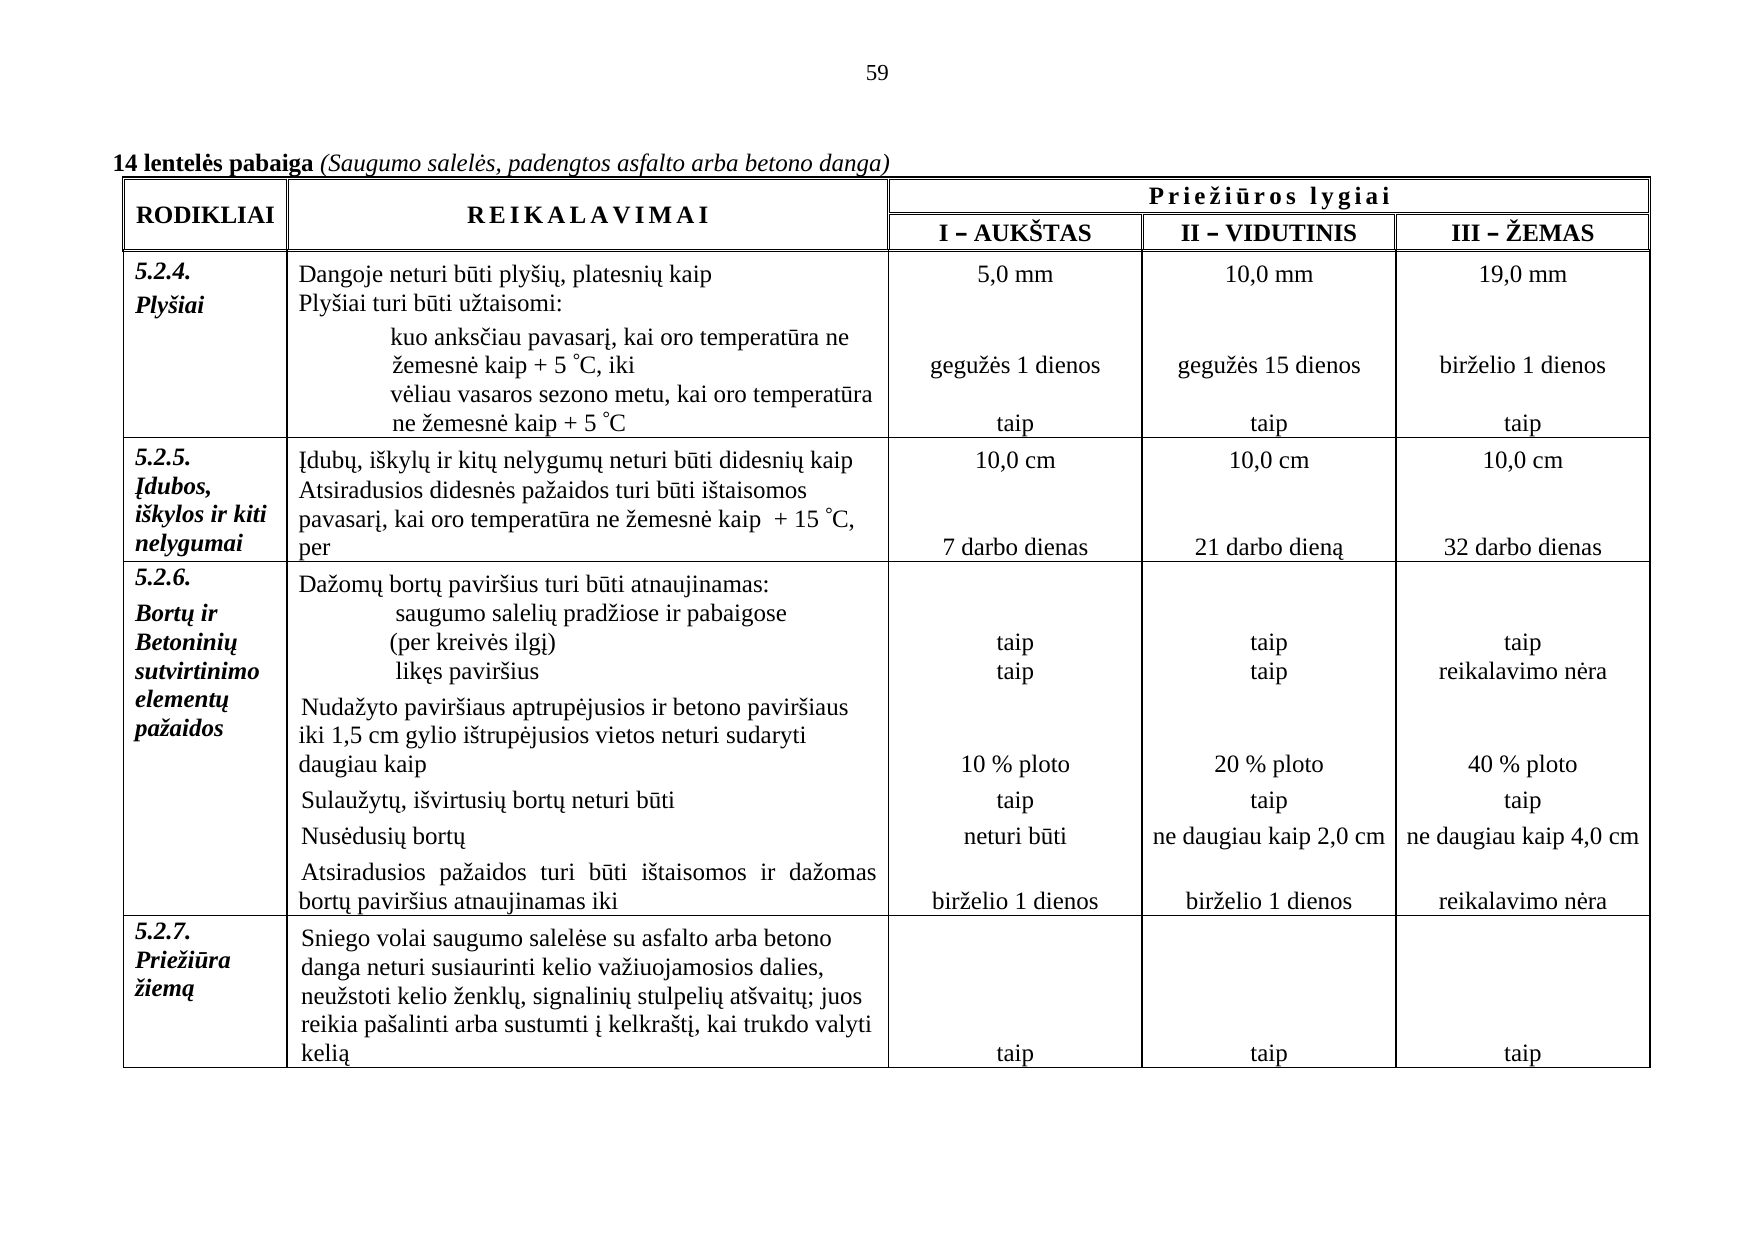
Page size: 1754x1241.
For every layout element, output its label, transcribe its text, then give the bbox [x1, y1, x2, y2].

table_cell [124, 379, 286, 437]
table_cell Dažomų bortų paviršius turi būti atnaujinamas: [288, 562, 888, 598]
table_cell gegužės 1 dienos [889, 322, 1141, 379]
text 14 lentelės pabaiga (Saugumo salelės, padengtos asfalto arba betono danga) [112, 148, 1642, 176]
table_cell kuo anksčiau pavasarį, kai oro temperatūra ne žemesnė kaip + 5 C, iki [288, 322, 888, 379]
table_cell [1143, 288, 1395, 322]
table_cell 5.2.4. [124, 252, 286, 288]
table_cell [124, 322, 286, 379]
table_cell Atsiradusios didesnės pažaidos turi būti ištaisomos pavasarį, kai oro temperatūra ne žemesnė kaip + 15 C, per [288, 474, 888, 561]
table_cell 10 % ploto [889, 685, 1141, 778]
table_cell 40 % ploto [1397, 685, 1649, 778]
table_cell taip [889, 379, 1141, 437]
table_cell Plyšiai [124, 288, 286, 322]
table_cell taip [889, 656, 1141, 684]
table_cell saugumo salelių pradžiose ir pabaigose (per kreivės ilgį) [288, 598, 888, 656]
table_cell likęs paviršius [288, 656, 888, 684]
table_cell vėliau vasaros sezono metu, kai oro temperatūra ne žemesnė kaip + 5 C [288, 379, 888, 437]
table_cell birželio 1 dienos [1397, 322, 1649, 379]
table_cell gegužės 15 dienos [1143, 322, 1395, 379]
table_cell ne daugiau kaip 2,0 cm [1143, 814, 1395, 850]
table_cell taip [1397, 916, 1649, 1067]
table_cell Bortų ir Betoninių sutvirtinimo elementų pažaidos [124, 598, 286, 850]
table_cell 19,0 mm [1397, 252, 1649, 288]
table_cell birželio 1 dienos [889, 850, 1141, 915]
table_cell 10,0 cm [889, 438, 1141, 474]
table_header RODIKLIAI [125, 180, 286, 249]
table_cell [889, 562, 1141, 598]
table_cell taip [1143, 598, 1395, 656]
table_cell 5.2.6. [124, 562, 286, 598]
table_cell 32 darbo dienas [1397, 474, 1649, 561]
table_cell birželio 1 dienos [1143, 850, 1395, 915]
table_cell Plyšiai turi būti užtaisomi: [288, 288, 888, 322]
table_cell 20 % ploto [1143, 685, 1395, 778]
table_cell [889, 288, 1141, 322]
table_header Priežiūros lygiai [890, 180, 1648, 212]
table_cell ne daugiau kaip 4,0 cm [1397, 814, 1649, 850]
table_cell taip [889, 778, 1141, 814]
table_cell Dangoje neturi būti plyšių, platesnių kaip [288, 252, 888, 288]
table_cell reikalavimo nėra [1397, 656, 1649, 684]
table_cell taip [1397, 379, 1649, 437]
table_cell [1397, 288, 1649, 322]
table_cell Nusėdusių bortų [288, 814, 888, 850]
table_cell 10,0 mm [1143, 252, 1395, 288]
table_cell Sulaužytų, išvirtusių bortų neturi būti [288, 778, 888, 814]
table_cell Sniego volai saugumo salelėse su asfalto arba betono danga neturi susiaurinti kelio važiuojamosios dalies, neužstoti kelio ženklų, signalinių stulpelių atšvaitų; juos reikia pašalinti arba sustumti į kelkraštį, kai trukdo valyti kelią [288, 916, 888, 1067]
table_cell taip [1397, 778, 1649, 814]
table_cell Įdubų, iškylų ir kitų nelygumų neturi būti didesnių kaip [288, 438, 888, 474]
table_cell [1397, 562, 1649, 598]
table_cell 5.2.7. Priežiūra žiemą [124, 916, 286, 1067]
table_cell 5,0 mm [889, 252, 1141, 288]
table_cell taip [1143, 379, 1395, 437]
table_cell Nudažyto paviršiaus aptrupėjusios ir betono paviršiaus iki 1,5 cm gylio ištrupėjusios vietos neturi sudaryti daugiau kaip [288, 685, 888, 778]
table_cell taip [1143, 656, 1395, 684]
table_cell taip [1143, 778, 1395, 814]
table_cell [1143, 562, 1395, 598]
table_cell 7 darbo dienas [889, 474, 1141, 561]
table_cell III – ŽEMAS [1397, 215, 1648, 249]
table_cell 21 darbo dieną [1143, 474, 1395, 561]
table_header REIKALAVIMAI [289, 180, 887, 249]
table_cell Atsiradusios pažaidos turi būti ištaisomos ir dažomas bortų paviršius atnaujinamas iki [288, 850, 888, 915]
table_cell [124, 850, 286, 915]
table_cell 10,0 cm [1397, 438, 1649, 474]
table_cell reikalavimo nėra [1397, 850, 1649, 915]
table_cell taip [889, 598, 1141, 656]
table_cell I – AUKŠTAS [890, 215, 1141, 249]
table_cell 10,0 cm [1143, 438, 1395, 474]
table_cell neturi būti [889, 814, 1141, 850]
table_cell II – VIDUTINIS [1144, 215, 1394, 249]
table_cell taip [1397, 598, 1649, 656]
table_cell taip [889, 916, 1141, 1067]
table_cell 5.2.5. Įdubos, iškylos ir kiti nelygumai [124, 438, 286, 561]
table_cell taip [1143, 916, 1395, 1067]
